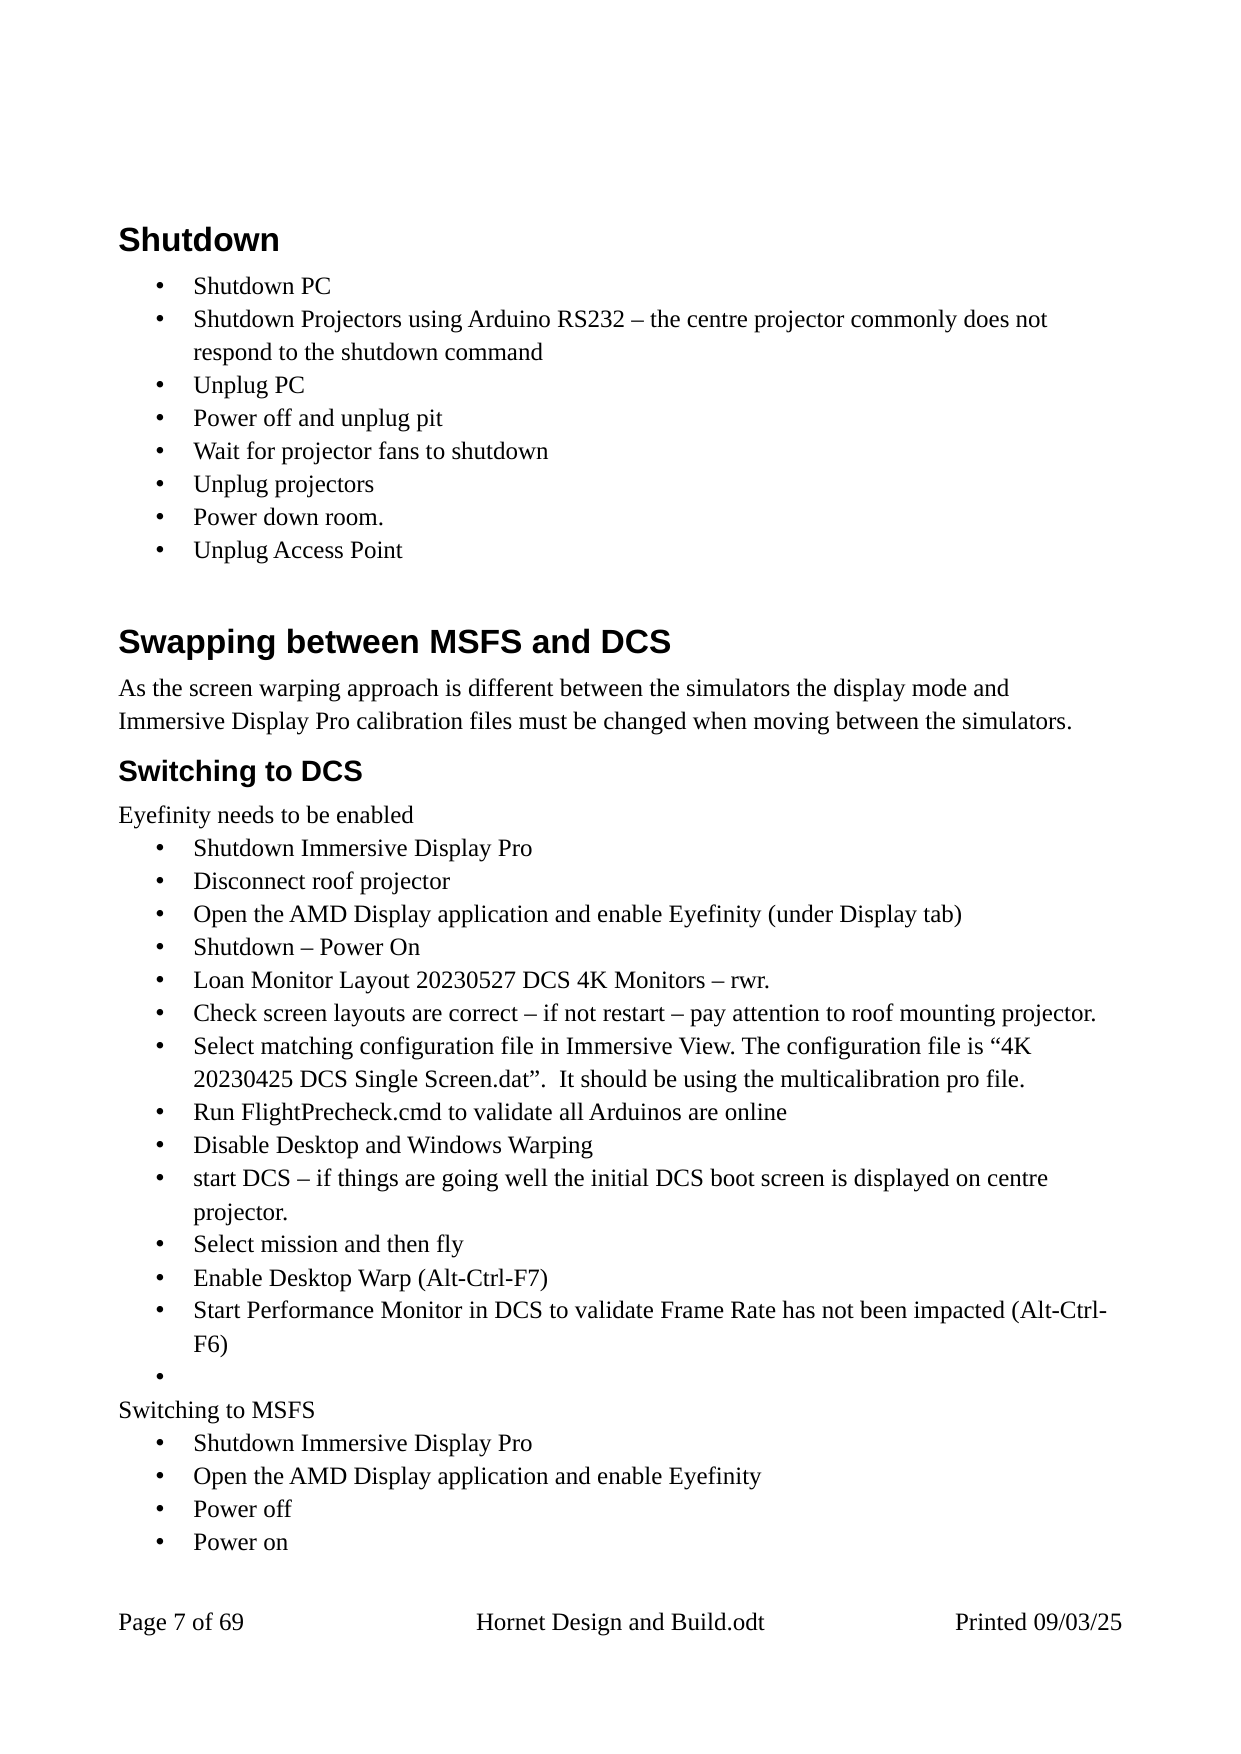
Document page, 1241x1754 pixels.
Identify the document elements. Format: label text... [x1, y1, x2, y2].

list Disable Desktop and Windows Warping [156, 1131, 1122, 1159]
text Eyefinity needs to be enabled [118, 800, 1122, 829]
list Power on [156, 1527, 1122, 1556]
list Enable Desktop Warp (Alt-Ctrl-F7) [156, 1263, 1122, 1291]
list Power off and unplug pit [156, 403, 1122, 432]
list start DCS – if things are going well the initial DCS boot screen is displayed on centre projector. [156, 1163, 1122, 1225]
list Start Performance Monitor in DCS to validate Frame Rate has not been impacted (Alt-Ctrl-F6) [156, 1296, 1122, 1357]
list Shutdown Immersive Display Pro [156, 1428, 1122, 1456]
list Select mission and then fly [156, 1229, 1122, 1258]
list Shutdown – Power On [156, 932, 1122, 961]
subtitle Switching to DCS [118, 754, 1122, 788]
list Shutdown PC [156, 271, 1122, 300]
subtitle Swapping between MSFS and DCS [118, 622, 1122, 661]
list Shutdown Immersive Display Pro [156, 833, 1122, 862]
list Power down room. [156, 502, 1122, 531]
subtitle Shutdown [118, 220, 1122, 259]
list Select matching configuration file in Immersive View. The configuration file is “4K 20230425 DCS Single Screen.dat”. It should be using the multicalibration pro file. [156, 1031, 1122, 1093]
list Disconnect roof projector [156, 866, 1122, 895]
text Switching to MSFS [118, 1395, 1122, 1423]
list Loan Monitor Layout 20230527 DCS 4K Monitors – rwr. [156, 965, 1122, 994]
list Power off [156, 1494, 1122, 1522]
list Unplug Access Point [156, 535, 1122, 564]
list Open the AMD Display application and enable Eyefinity (under Display tab) [156, 899, 1122, 928]
list Unplug projectors [156, 469, 1122, 498]
list Run FlightPrecheck.cmd to validate all Arduinos are online [156, 1097, 1122, 1126]
list Shutdown Projectors using Arduino RS232 – the centre projector commonly does not respond to the shutdown command [156, 304, 1122, 366]
list Check screen layouts are correct – if not restart – pay attention to roof mounting projector. [156, 998, 1122, 1027]
text As the screen warping approach is different between the simulators the display mode and Immersive Display Pro calibration files must be changed when moving between the simulators. [118, 673, 1122, 735]
list Open the AMD Display application and enable Eyefinity [156, 1461, 1122, 1489]
list Wait for projector fans to shutdown [156, 436, 1122, 465]
list Unplug PC [156, 370, 1122, 399]
